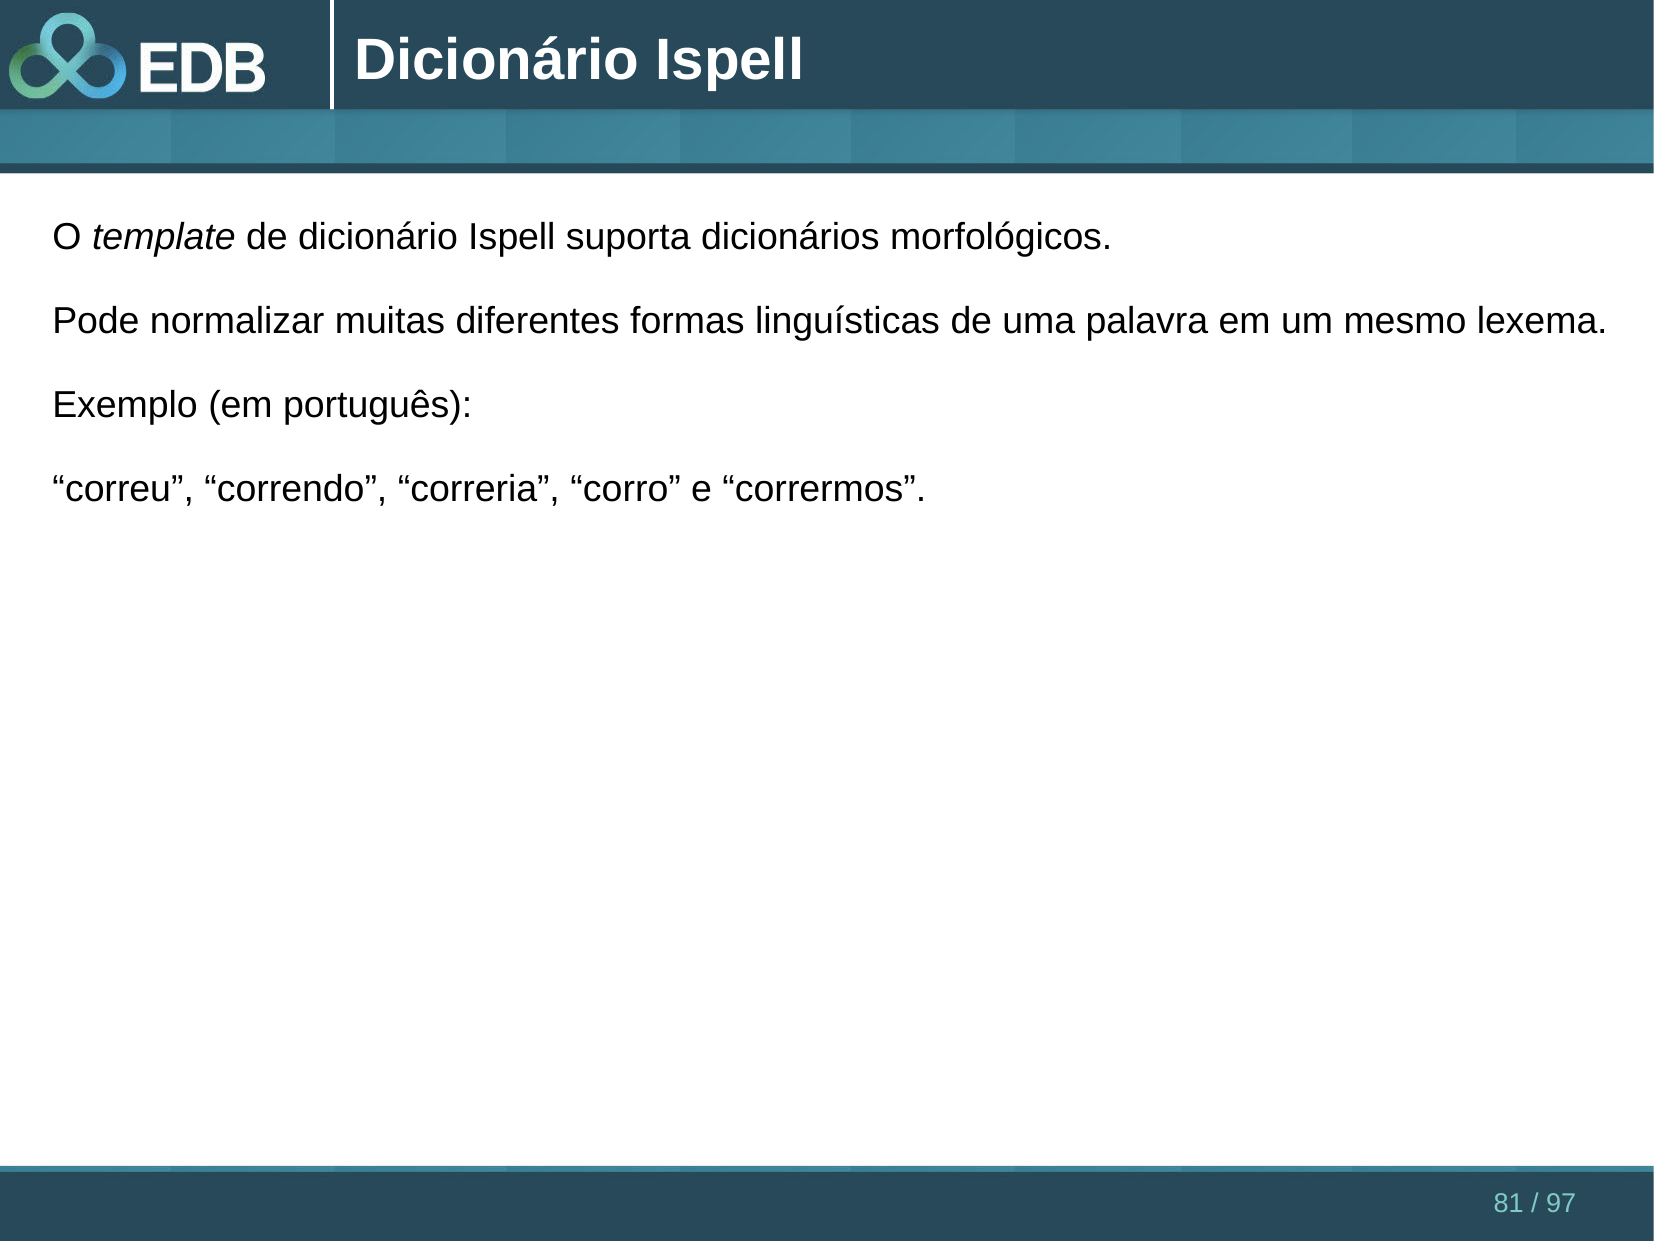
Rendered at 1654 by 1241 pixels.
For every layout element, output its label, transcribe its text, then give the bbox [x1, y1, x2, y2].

title Dicionário Ispell [354, 0, 1625, 125]
picture [0, 0, 1654, 1241]
text_box O template de dicionário Ispell suporta dicionários morfológicos. Pode normalizar muitas diferentes formas linguísticas de uma palavra em um mesmo lexema. Exemplo (em português): “correu”, “correndo”, “correria”, “corro” e “corrermos”. [37, 207, 1627, 517]
